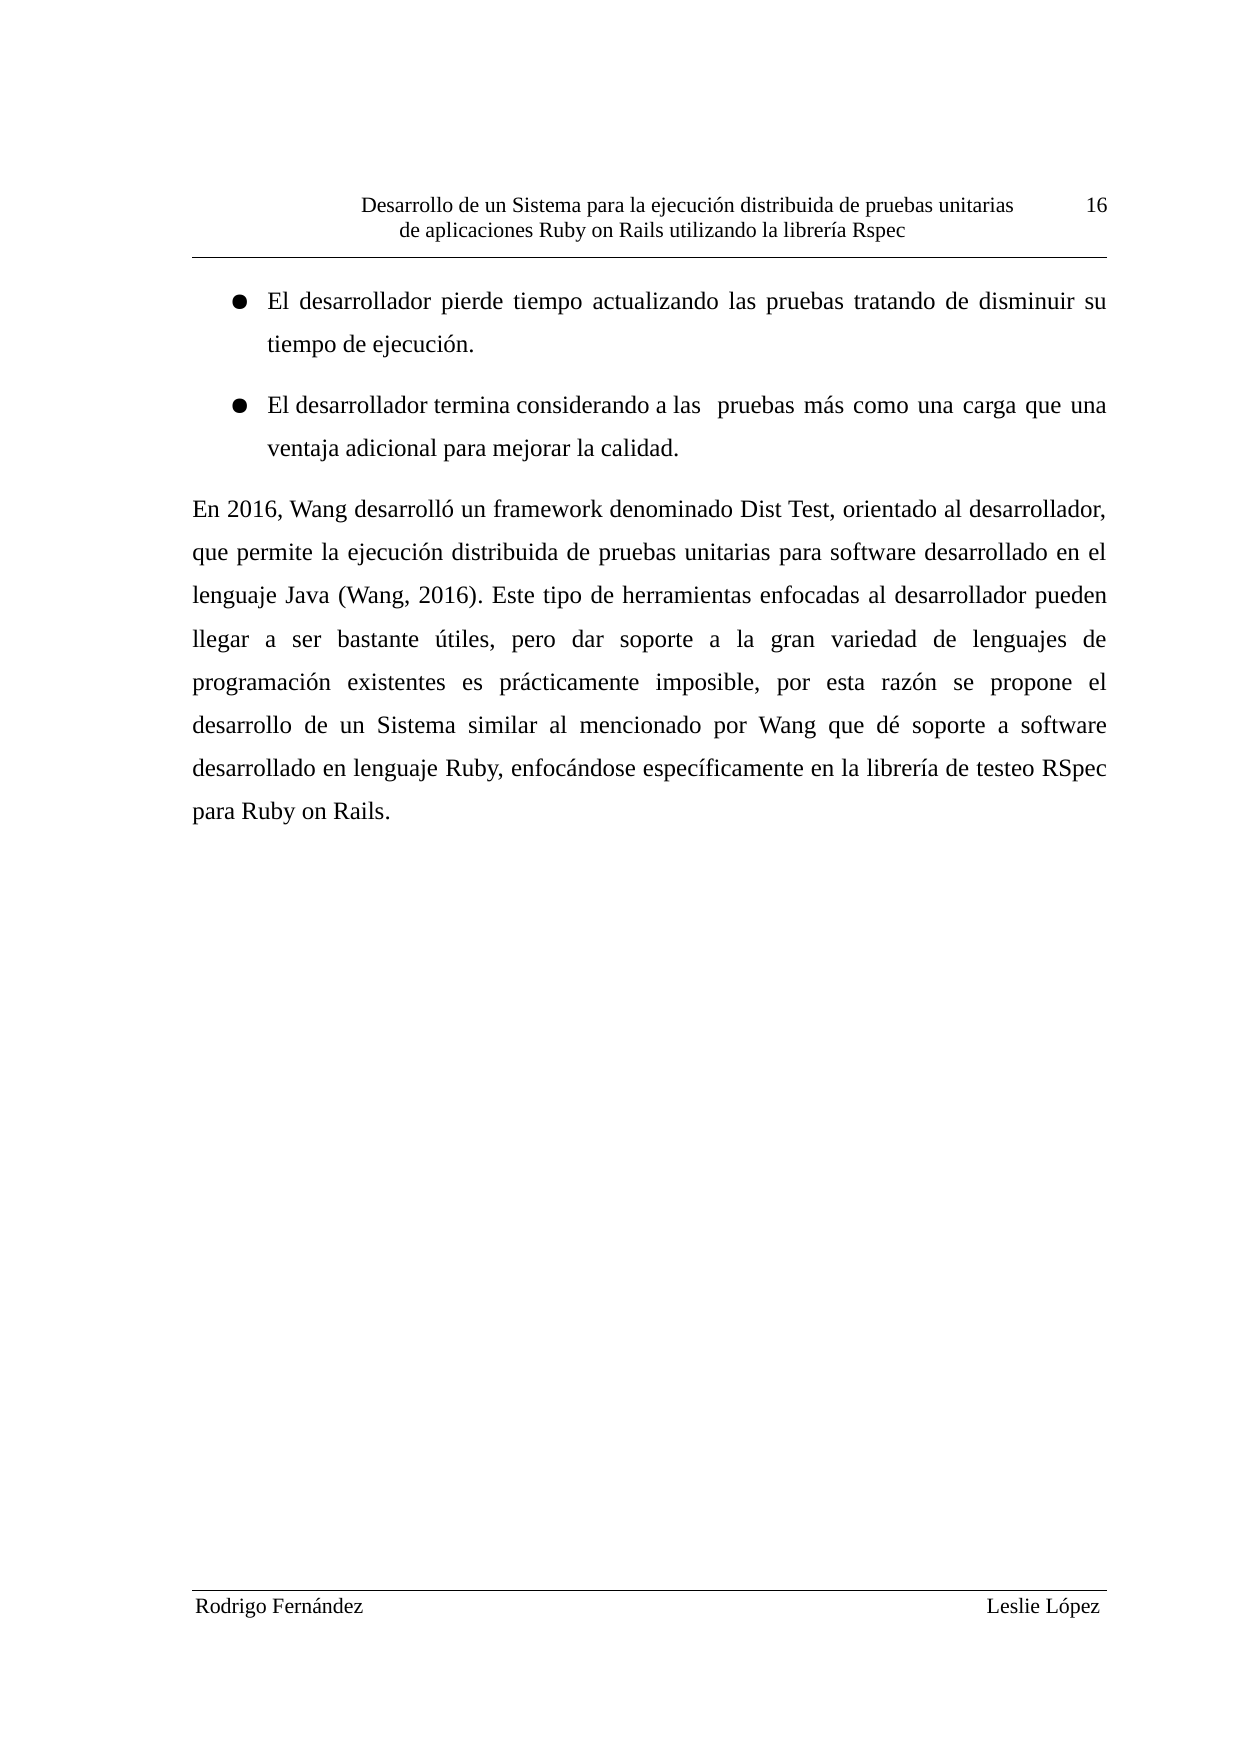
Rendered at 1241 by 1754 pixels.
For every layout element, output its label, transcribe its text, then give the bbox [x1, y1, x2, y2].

list El desarrollador pierde tiempo actualizando las pruebas tratando de disminuir su tiempo de ejecución. [229, 286, 1107, 358]
text En 2016, Wang desarrolló un framework denominado Dist Test, orientado al desarrollador, que permite la ejecución distribuida de pruebas unitarias para software desarrollado en el lenguaje Java (Wang, 2016)⁠. Este tipo de herramientas enfocadas al desarrollador pueden llegar a ser bastante útiles, pero dar soporte a la gran variedad de lenguajes de programación existentes es prácticamente imposible, por esta razón se propone el desarrollo de un Sistema similar al mencionado por Wang que dé soporte a software desarrollado en lenguaje Ruby, enfocándose específicamente en la librería de testeo RSpec para Ruby on Rails. [192, 494, 1107, 825]
list El desarrollador termina considerando a las pruebas más como una carga que una ventaja adicional para mejorar la calidad. [229, 390, 1107, 462]
